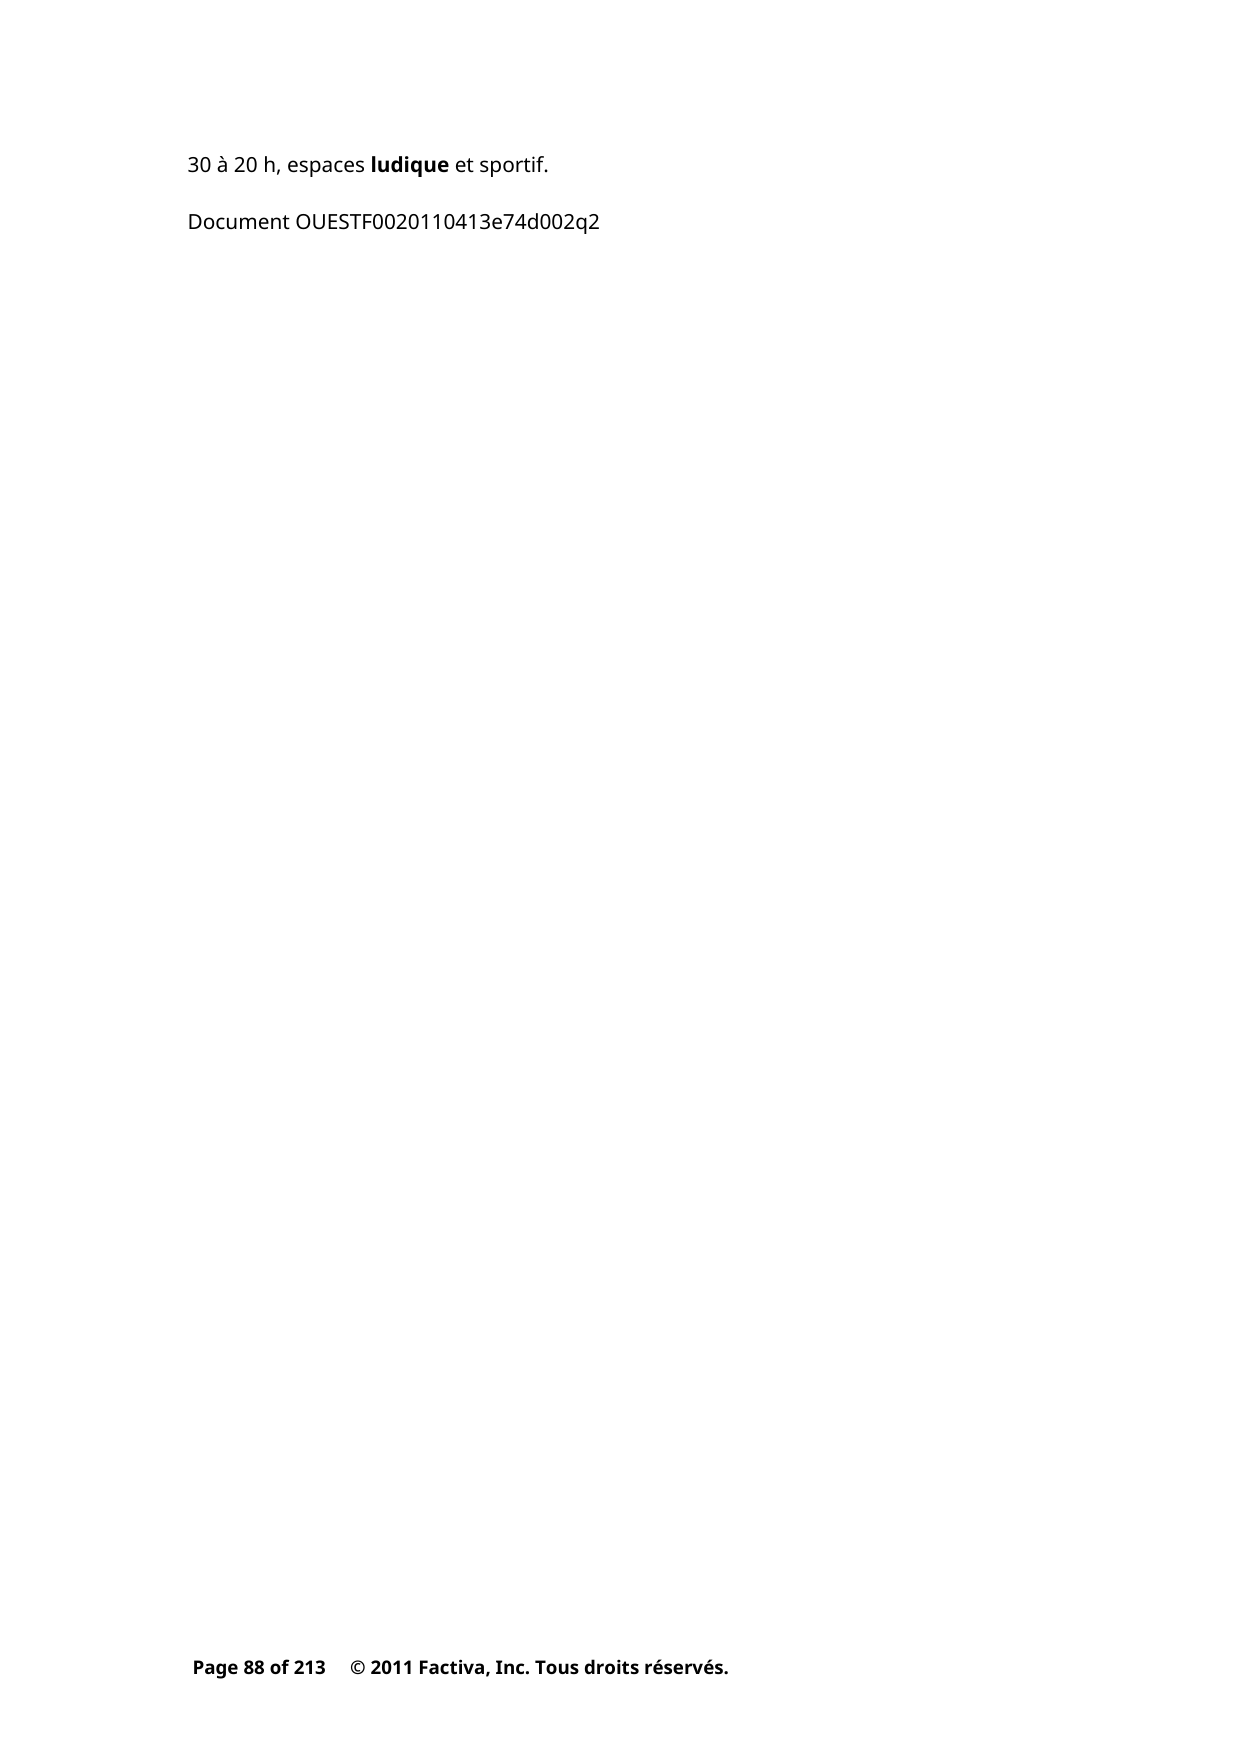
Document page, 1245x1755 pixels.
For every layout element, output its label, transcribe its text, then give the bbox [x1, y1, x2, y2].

text 30 à 20 h, espaces ludique et sportif. [187, 150, 1057, 178]
text Document OUESTF0020110413e74d002q2 [187, 207, 1057, 235]
